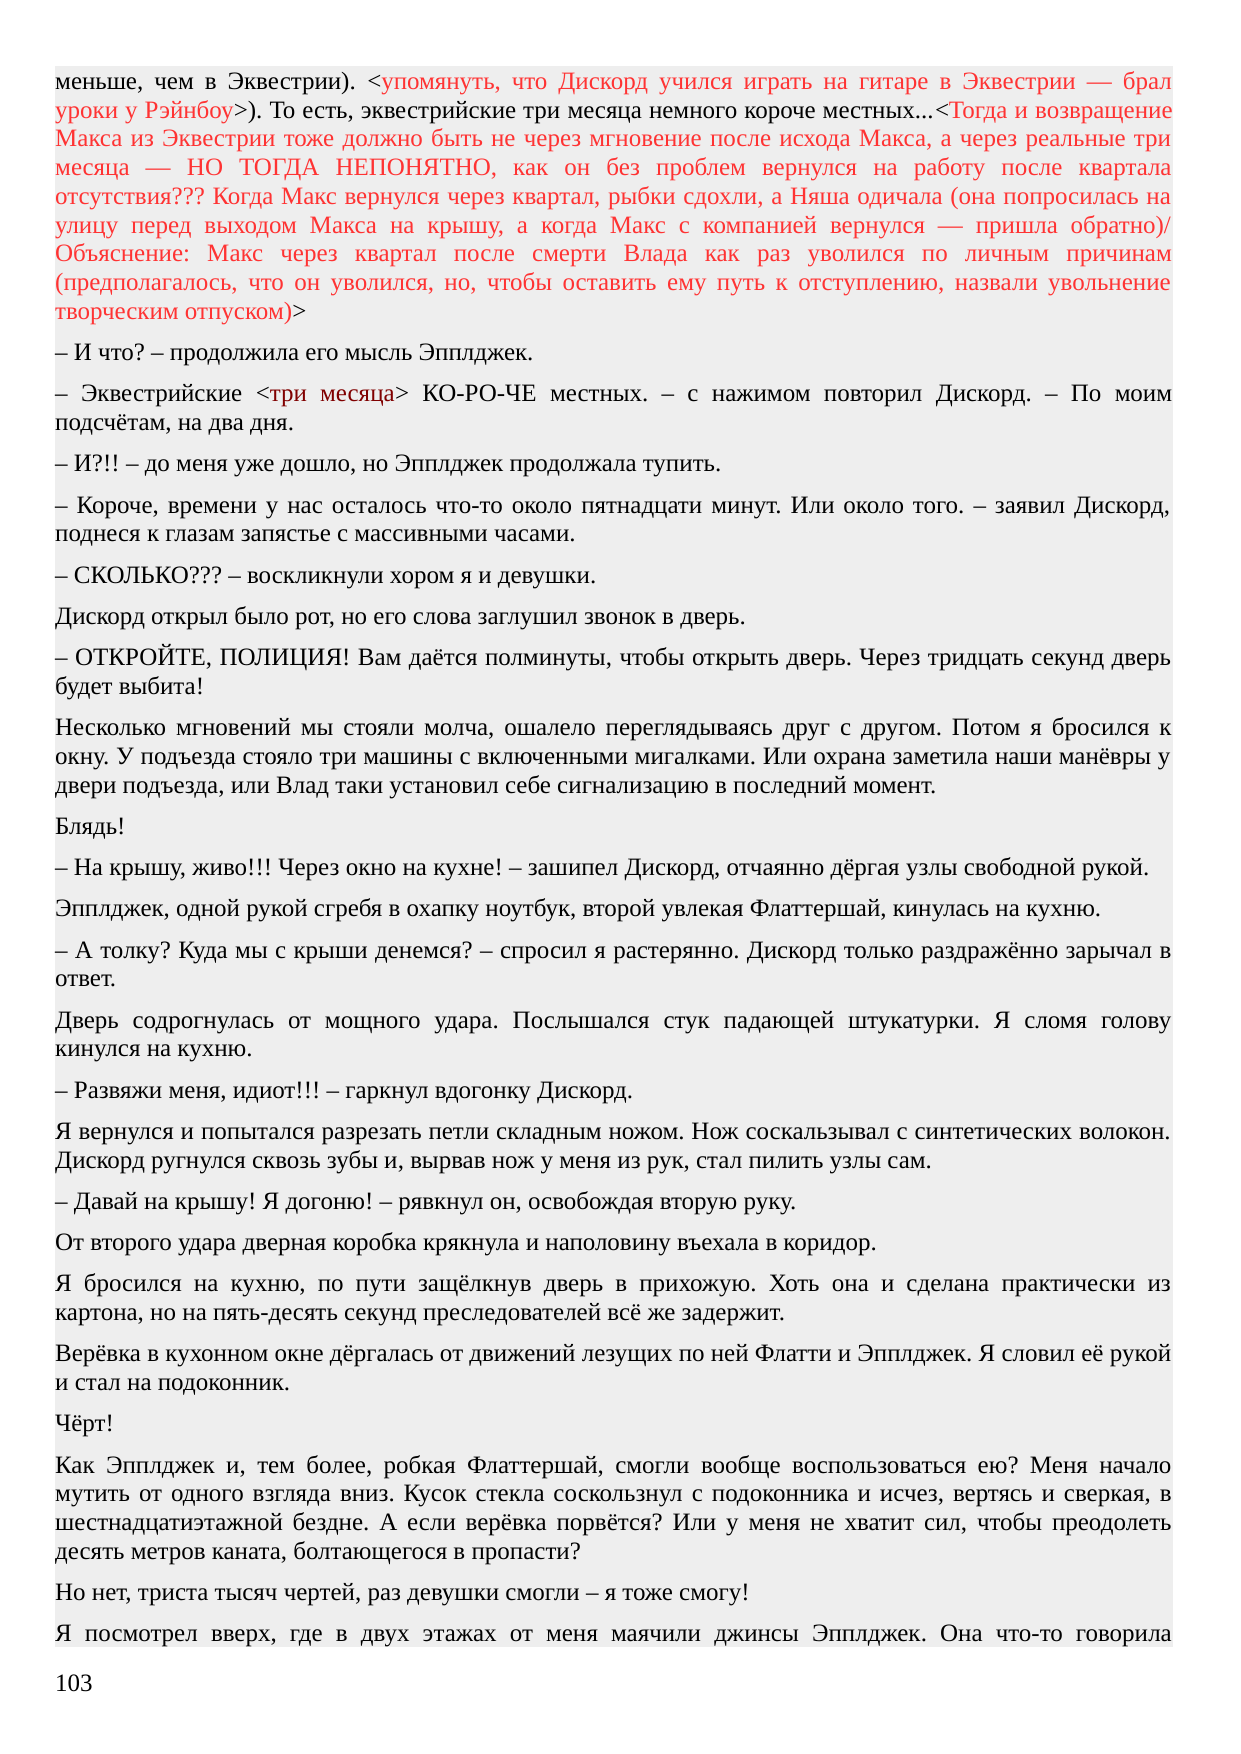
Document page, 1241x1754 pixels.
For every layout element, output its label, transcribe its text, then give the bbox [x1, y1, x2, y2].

text Как Эпплджек и, тем более, робкая Флаттершай, смогли вообще воспользоваться ею? Меня начало мутить от одного взгляда вниз. Кусок стекла соскользнул с подоконника и исчез, вертясь и сверкая, в шестнадцатиэтажной бездне. А если верёвка порвётся? Или у меня не хватит сил, чтобы преодолеть десять метров каната, болтающегося в пропасти? [55, 1450, 1173, 1565]
text меньше, чем в Эквестрии). <упомянуть, что Дискорд учился играть на гитаре в Эквестрии — брал уроки у Рэйнбоу>). То есть, эквестрийские три месяца немного короче местных...<Тогда и возвращение Макса из Эквестрии тоже должно быть не через мгновение после исхода Макса, а через реальные три месяца — НО ТОГДА НЕПОНЯТНО, как он без проблем вернулся на работу после квартала отсутствия??? Когда Макс вернулся через квартал, рыбки сдохли, а Няша одичала (она попросилась на улицу перед выходом Макса на крышу, а когда Макс с компанией вернулся — пришла обратно)/ Объяснение: Макс через квартал после смерти Влада как раз уволился по личным причинам (предполагалось, что он уволился, но, чтобы оставить ему путь к отступлению, назвали увольнение творческим отпуском)> [55, 66, 1173, 325]
text – И?!! – до меня уже дошло, но Эпплджек продолжала тупить. [55, 448, 1173, 477]
text Я вернулся и попытался разрезать петли складным ножом. Нож соскальзывал с синтетических волокон. Дискорд ругнулся сквозь зубы и, вырвав нож у меня из рук, стал пилить узлы сам. [55, 1116, 1173, 1173]
text – Давай на крышу! Я догоню! – рявкнул он, освобождая вторую руку. [55, 1186, 1173, 1215]
text – Эквестрийские <три месяца> КО-РО-ЧЕ местных. – с нажимом повторил Дискорд. – По моим подсчётам, на два дня. [55, 378, 1173, 436]
text Дверь содрогнулась от мощного удара. Послышался стук падающей штукатурки. Я сломя голову кинулся на кухню. [55, 1005, 1173, 1062]
text Чёрт! [55, 1408, 1173, 1437]
text Блядь! [55, 811, 1173, 840]
text – СКОЛЬКО??? – воскликнули хором я и девушки. [55, 560, 1173, 588]
text – На крышу, живо!!! Через окно на кухне! – зашипел Дискорд, отчаянно дёргая узлы свободной рукой. [55, 852, 1173, 881]
text Я посмотрел вверх, где в двух этажах от меня маячили джинсы Эпплджек. Она что-то говорила [55, 1618, 1173, 1647]
text – ОТКРОЙТЕ, ПОЛИЦИЯ! Вам даётся полминуты, чтобы открыть дверь. Через тридцать секунд дверь будет выбита! [55, 642, 1173, 700]
text – Короче, времени у нас осталось что-то около пятнадцати минут. Или около того. – заявил Дискорд, поднеся к глазам запястье с массивными часами. [55, 490, 1173, 547]
text Верёвка в кухонном окне дёргалась от движений лезущих по ней Флатти и Эпплджек. Я словил её рукой и стал на подоконник. [55, 1338, 1173, 1396]
text Дискорд открыл было рот, но его слова заглушил звонок в дверь. [55, 601, 1173, 630]
text Я бросился на кухню, по пути защёлкнув дверь в прихожую. Хоть она и сделана практически из картона, но на пять-десять секунд преследователей всё же задержит. [55, 1268, 1173, 1326]
text Эпплджек, одной рукой сгребя в охапку ноутбук, второй увлекая Флаттершай, кинулась на кухню. [55, 893, 1173, 922]
text – А толку? Куда мы с крыши денемся? – спросил я растерянно. Дискорд только раздражённо зарычал в ответ. [55, 935, 1173, 992]
text – И что? – продолжила его мысль Эпплджек. [55, 337, 1173, 366]
text От второго удара дверная коробка крякнула и наполовину въехала в коридор. [55, 1227, 1173, 1256]
text Несколько мгновений мы стояли молча, ошалело переглядываясь друг с другом. Потом я бросился к окну. У подъезда стояло три машины с включенными мигалками. Или охрана заметила наши манёвры у двери подъезда, или Влад таки установил себе сигнализацию в последний момент. [55, 712, 1173, 798]
text – Развяжи меня, идиот!!! – гаркнул вдогонку Дискорд. [55, 1075, 1173, 1103]
text Но нет, триста тысяч чертей, раз девушки смогли – я тоже смогу! [55, 1577, 1173, 1606]
